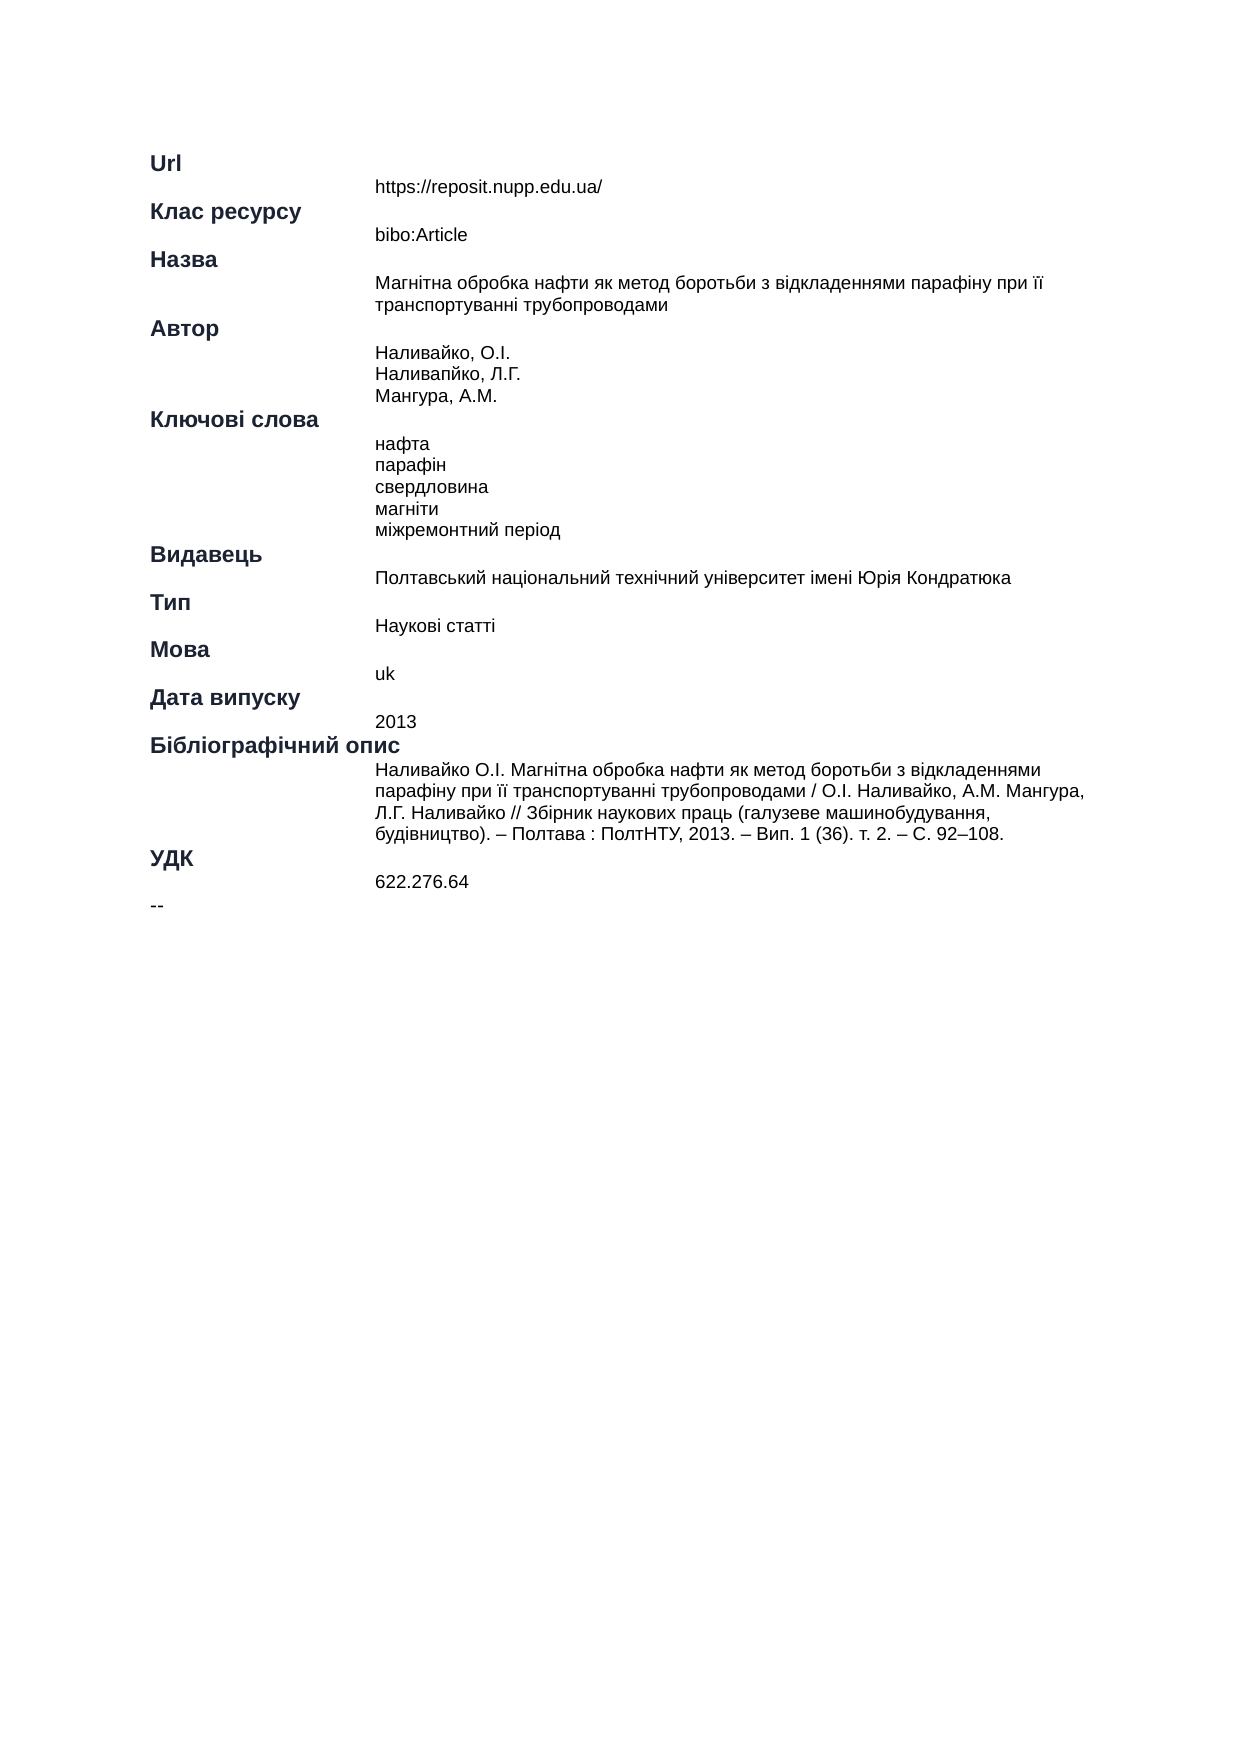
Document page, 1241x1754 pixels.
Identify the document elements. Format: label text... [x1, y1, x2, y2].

text Мова [150, 636, 1090, 663]
text Магнітна обробка нафти як метод боротьби з відкладеннями парафіну при її транспортуванні трубопроводами [375, 272, 1090, 315]
text bibo:Article [375, 224, 1090, 246]
text -- [150, 893, 1090, 917]
text Наливайко О.І. Магнітна обробка нафти як метод боротьби з відкладеннями парафіну при її транспортуванні трубопроводами / О.І. Наливайко, А.М. Мангура, Л.Г. Наливайко // Збірник наукових праць (галузеве машинобудування, будівництво). – Полтава : ПолтНТУ, 2013. – Вип. 1 (36). т. 2. – С. 92–108. [375, 758, 1090, 845]
text Тип [150, 588, 1090, 615]
text Автор [150, 315, 1090, 342]
text Дата випуску [150, 684, 1090, 711]
text УДК [150, 845, 1090, 871]
text нафта [375, 433, 1090, 454]
text Наливапйко, Л.Г. [375, 363, 1090, 385]
text Видавець [150, 541, 1090, 567]
text Ключові слова [150, 406, 1090, 433]
text Мангура, А.М. [375, 385, 1090, 406]
text 2013 [375, 711, 1090, 732]
text свердловина [375, 476, 1090, 497]
text Наливайко, О.І. [375, 342, 1090, 363]
text Url [150, 150, 1090, 176]
text uk [375, 663, 1090, 684]
text міжремонтний період [375, 519, 1090, 541]
text Полтавський національний технічний університет імені Юрія Кондратюка [375, 567, 1090, 588]
text парафін [375, 454, 1090, 476]
text Клас ресурсу [150, 198, 1090, 224]
text https://reposit.nupp.edu.ua/ [375, 176, 1090, 198]
text Наукові статті [375, 615, 1090, 636]
text магніти [375, 497, 1090, 519]
text Бібліографічний опис [150, 732, 1090, 758]
text 622.276.64 [375, 871, 1090, 893]
text Назва [150, 246, 1090, 272]
